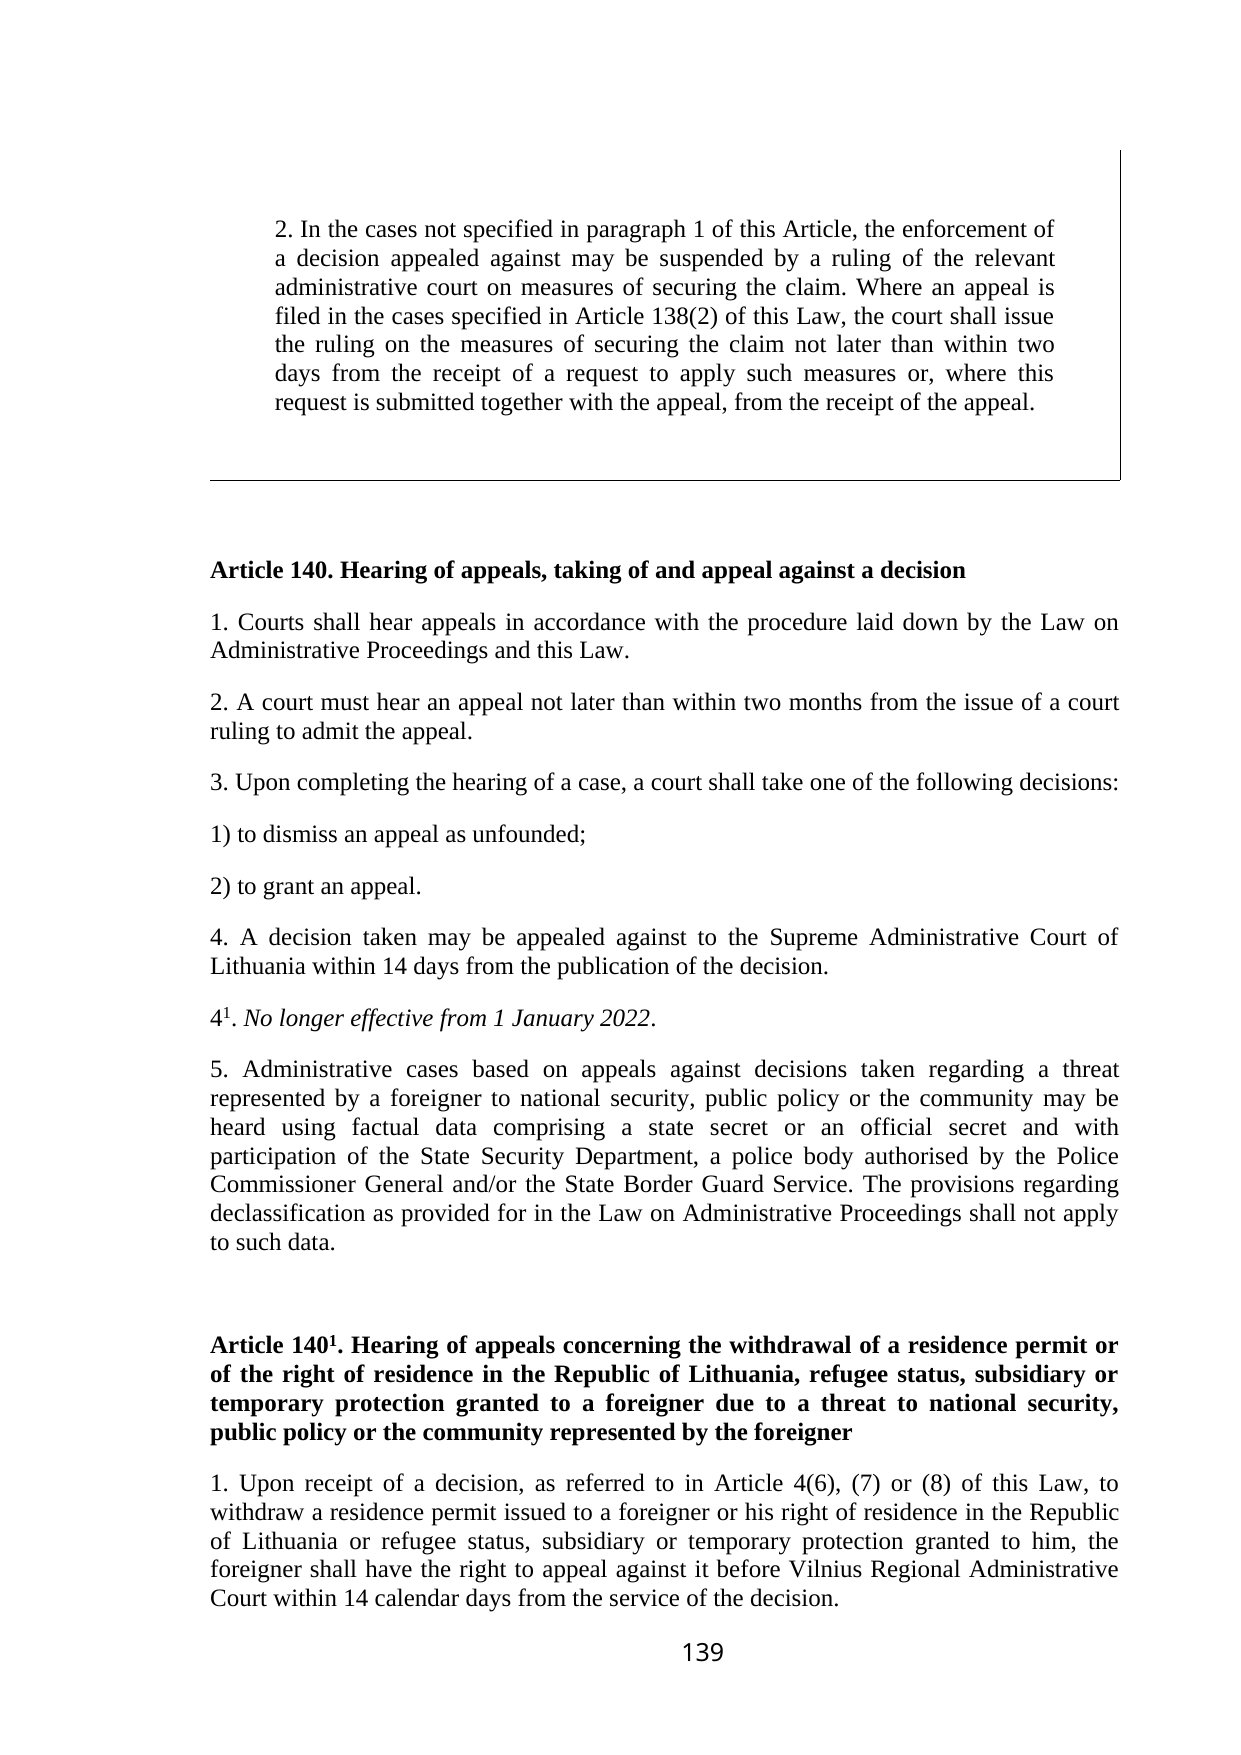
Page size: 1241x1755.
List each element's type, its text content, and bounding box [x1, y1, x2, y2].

text 2) to grant an appeal. [210, 871, 1120, 899]
text 2. A court must hear an appeal not later than within two months from the issue of a court ruling to admit the appeal. [210, 687, 1120, 744]
text Article 1401. Hearing of appeals concerning the withdrawal of a residence permit or of the right of residence in the Republic of Lithuania, refugee status, subsidiary or temporary protection granted to a foreigner due to a threat to national security, public policy or the community represented by the foreigner [210, 1330, 1120, 1445]
text 4. A decision taken may be appealed against to the Supreme Administrative Court of Lithuania within 14 days from the publication of the decision. [210, 922, 1120, 980]
text 5. Administrative cases based on appeals against decisions taken regarding a threat represented by a foreigner to national security, public policy or the community may be heard using factual data comprising a state secret or an official secret and with participation of the State Security Department, a police body authorised by the Police Commissioner General and/or the State Border Guard Service. The provisions regarding declassification as provided for in the Law on Administrative Proceedings shall not apply to such data. [210, 1054, 1120, 1256]
text Article 140. Hearing of appeals, taking of and appeal against a decision [210, 555, 1120, 584]
text 3. Upon completing the hearing of a case, a court shall take one of the following decisions: [210, 767, 1120, 796]
text 2. In the cases not specified in paragraph 1 of this Article, the enforcement of a decision appealed against may be suspended by a ruling of the relevant administrative court on measures of securing the claim. Where an appeal is filed in the cases specified in Article 138(2) of this Law, the court shall issue the ruling on the measures of securing the claim not later than within two days from the receipt of a request to apply such measures or, where this request is submitted together with the appeal, from the receipt of the appeal. [210, 150, 1120, 480]
text 1) to dismiss an appeal as unfounded; [210, 819, 1120, 848]
text 1. Upon receipt of a decision, as referred to in Article 4(6), (7) or (8) of this Law, to withdraw a residence permit issued to a foreigner or his right of residence in the Republic of Lithuania or refugee status, subsidiary or temporary protection granted to him, the foreigner shall have the right to appeal against it before Vilnius Regional Administrative Court within 14 calendar days from the service of the decision. [210, 1468, 1120, 1612]
text 1. Courts shall hear appeals in accordance with the procedure laid down by the Law on Administrative Proceedings and this Law. [210, 607, 1120, 664]
text 41. No longer effective from 1 January 2022. [210, 1003, 1120, 1032]
